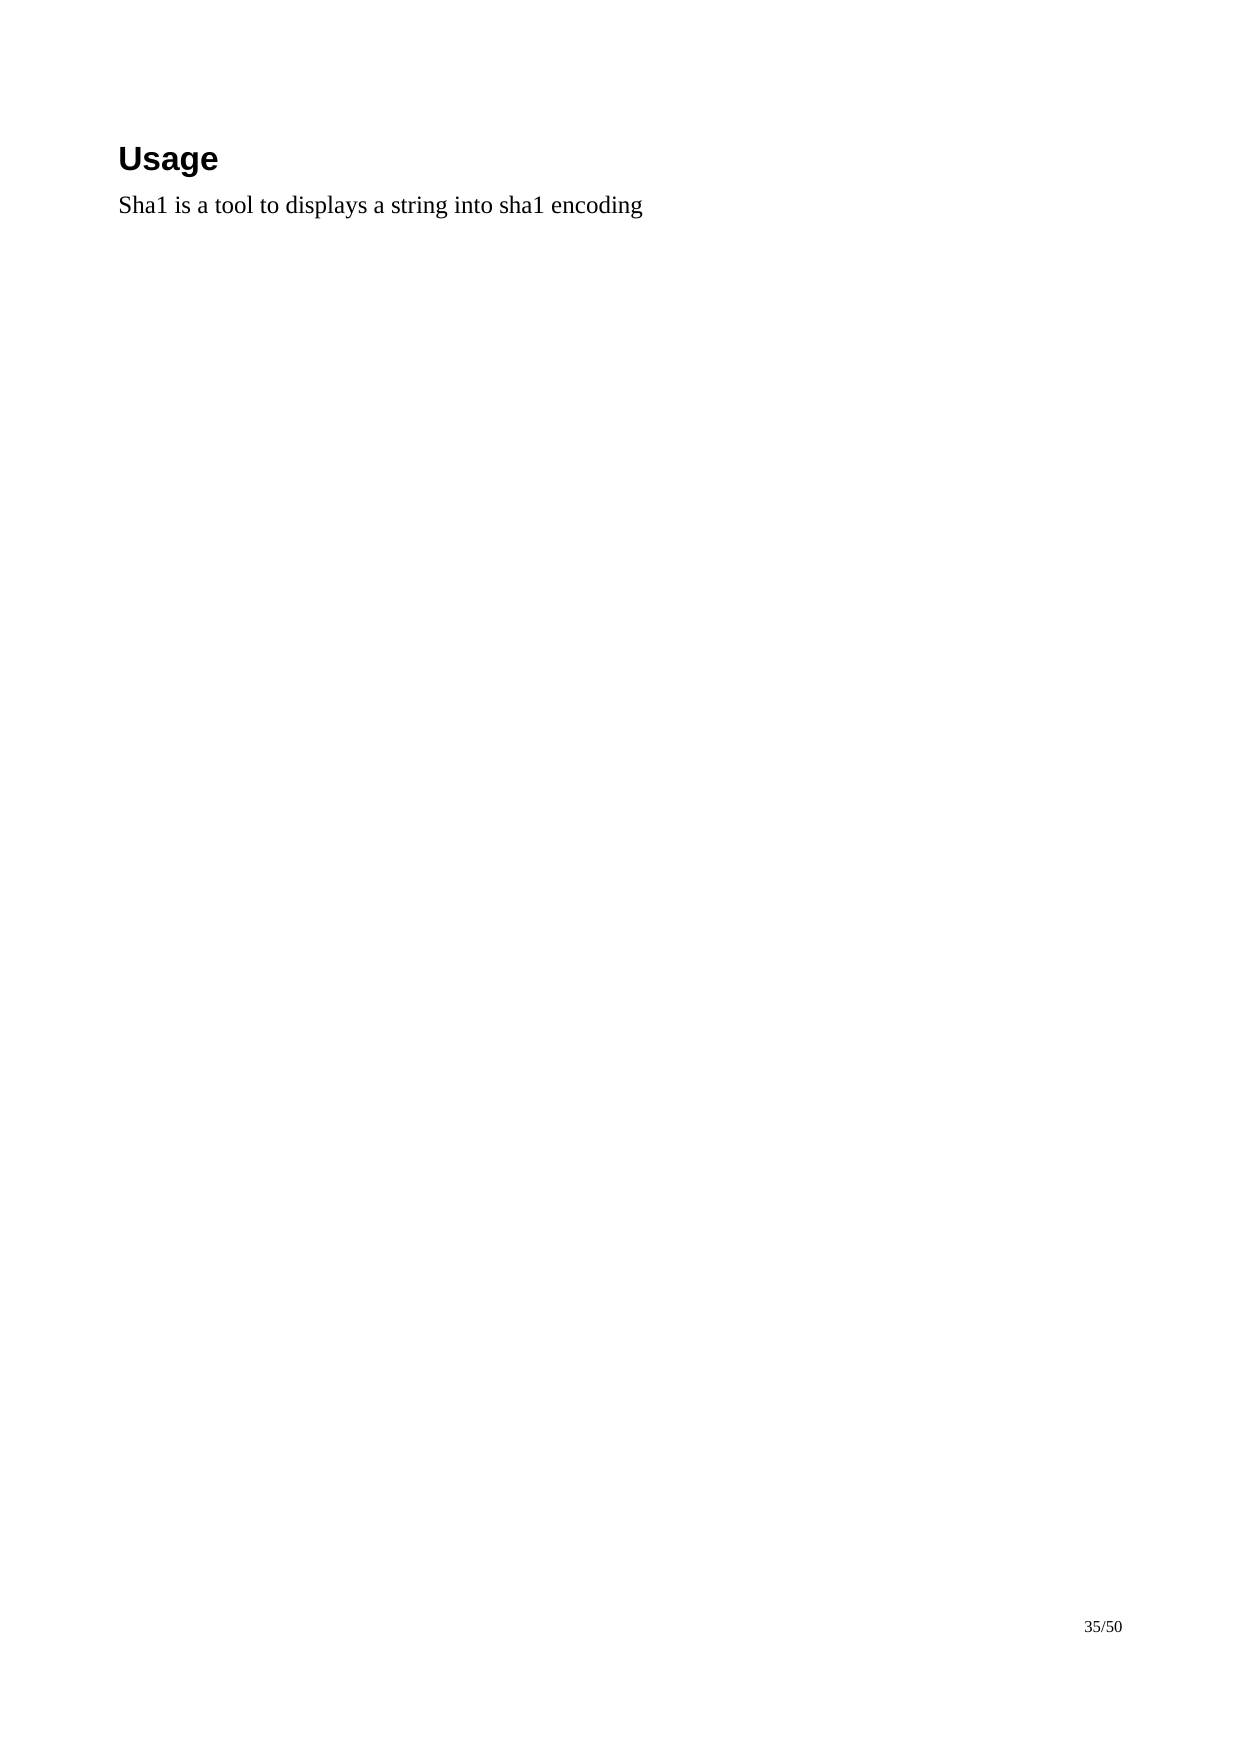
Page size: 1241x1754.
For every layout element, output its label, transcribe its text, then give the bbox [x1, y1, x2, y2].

text Sha1 is a tool to displays a string into sha1 encoding [118, 190, 1122, 219]
subtitle Usage [118, 139, 1122, 178]
